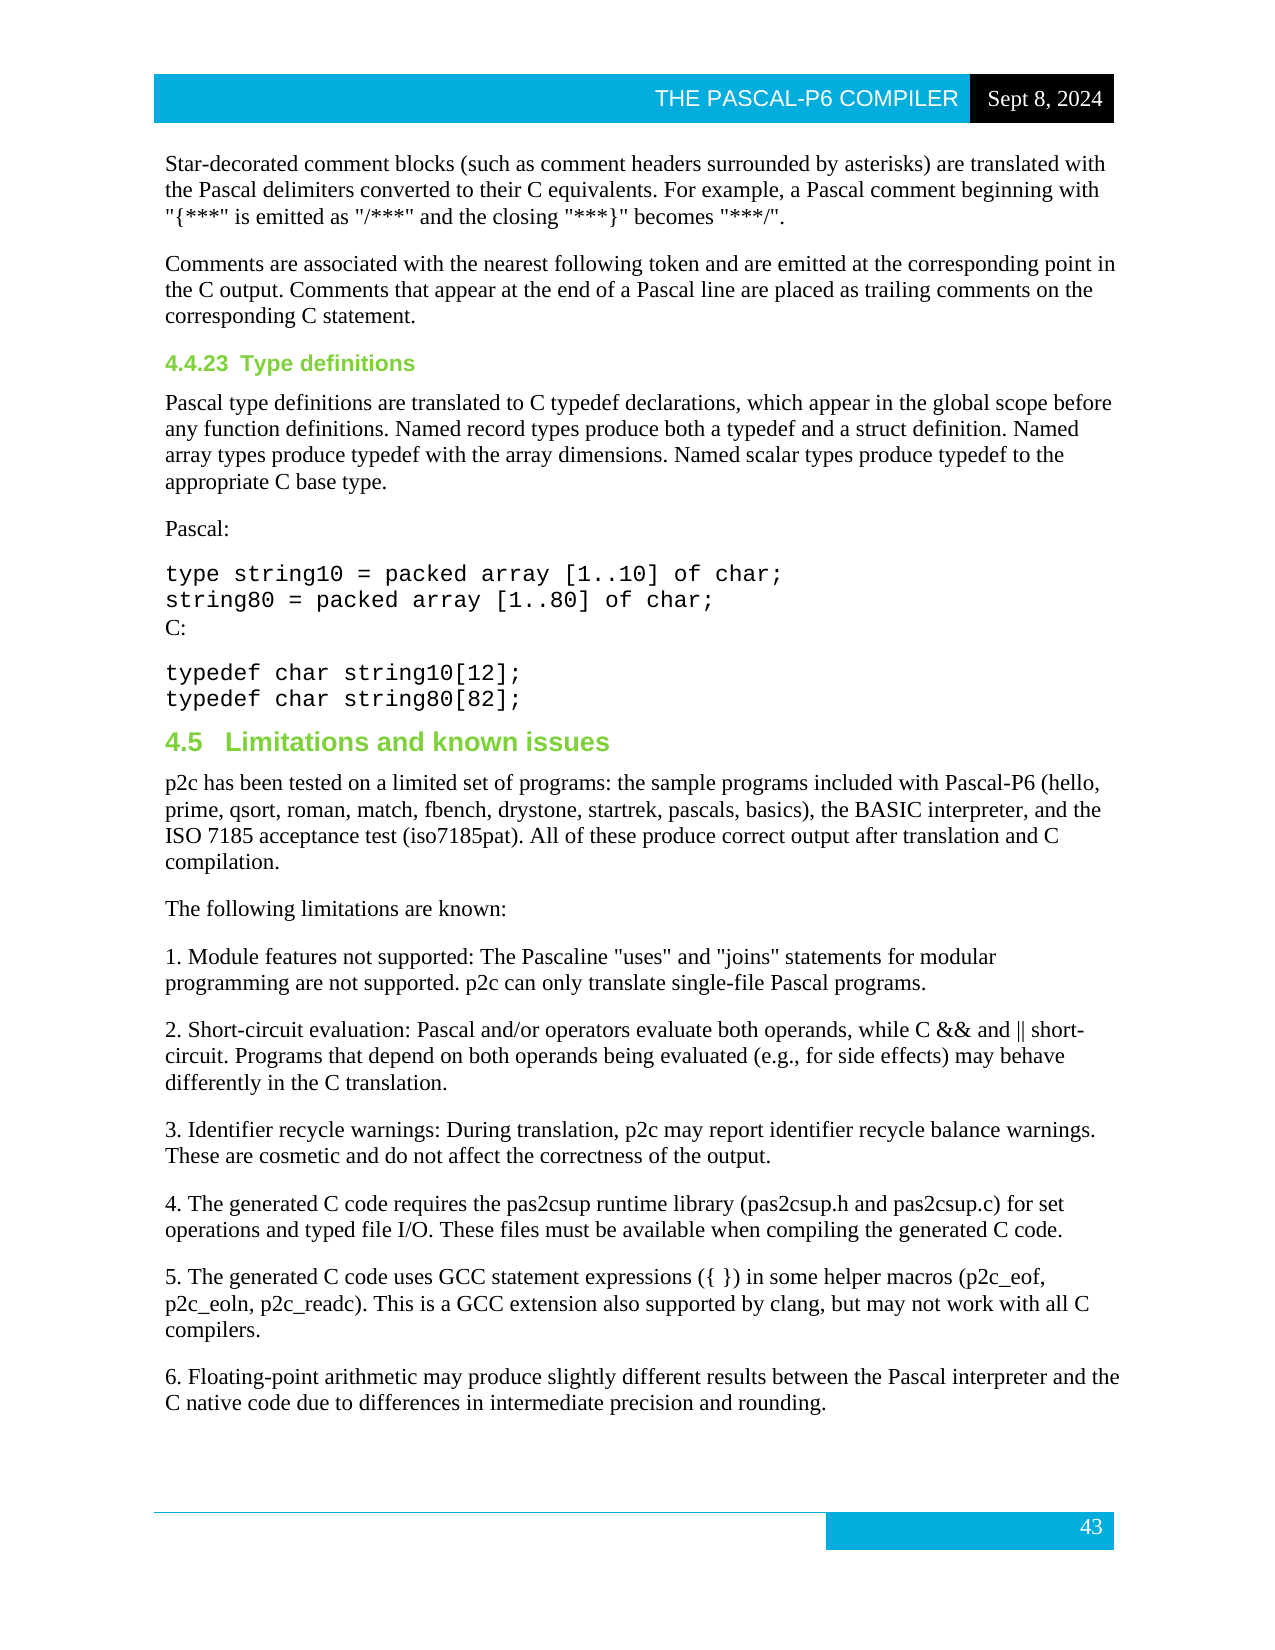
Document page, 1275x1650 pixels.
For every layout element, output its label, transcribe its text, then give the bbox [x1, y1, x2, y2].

text 3. Identifier recycle warnings: During translation, p2c may report identifier recycle balance warnings. These are cosmetic and do not affect the correctness of the output. [165, 1116, 1125, 1169]
text 2. Short-circuit evaluation: Pascal and/or operators evaluate both operands, while C && and || short-circuit. Programs that depend on both operands being evaluated (e.g., for side effects) may behave differently in the C translation. [165, 1016, 1125, 1095]
text C: [165, 614, 1125, 640]
text Pascal type definitions are translated to C typedef declarations, which appear in the global scope before any function definitions. Named record types produce both a typedef and a struct definition. Named array types produce typedef with the array dimensions. Named scalar types produce typedef to the appropriate C base type. [165, 389, 1125, 494]
text string80 = packed array [1..80] of char; [165, 588, 1125, 614]
text type string10 = packed array [1..10] of char; [165, 562, 1125, 588]
text typedef char string80[82]; [165, 687, 1125, 713]
text 1. Module features not supported: The Pascaline "uses" and "joins" statements for modular programming are not supported. p2c can only translate single-file Pascal programs. [165, 943, 1125, 995]
text The following limitations are known: [165, 896, 1125, 922]
text typedef char string10[12]; [165, 661, 1125, 687]
text Pascal: [165, 515, 1125, 541]
subtitle Limitations and known issues [165, 726, 1125, 757]
text Comments are associated with the nearest following token and are emitted at the corresponding point in the C output. Comments that appear at the end of a Pascal line are placed as trailing comments on the corresponding C statement. [165, 250, 1125, 329]
text 6. Floating-point arithmetic may produce slightly different results between the Pascal interpreter and the C native code due to differences in intermediate precision and rounding. [165, 1363, 1125, 1416]
subtitle Type definitions [165, 350, 1125, 376]
text 4. The generated C code requires the pas2csup runtime library (pas2csup.h and pas2csup.c) for set operations and typed file I/O. These files must be available when compiling the generated C code. [165, 1190, 1125, 1242]
text 5. The generated C code uses GCC statement expressions ({ }) in some helper macros (p2c_eof, p2c_eoln, p2c_readc). This is a GCC extension also supported by clang, but may not work with all C compilers. [165, 1263, 1125, 1342]
text Star-decorated comment blocks (such as comment headers surrounded by asterisks) are translated with the Pascal delimiters converted to their C equivalents. For example, a Pascal comment beginning with "{***" is emitted as "/***" and the closing "***}" becomes "***/". [165, 150, 1125, 229]
text p2c has been tested on a limited set of programs: the sample programs included with Pascal-P6 (hello, prime, qsort, roman, match, fbench, drystone, startrek, pascals, basics), the BASIC interpreter, and the ISO 7185 acceptance test (iso7185pat). All of these produce correct output after translation and C compilation. [165, 769, 1125, 875]
